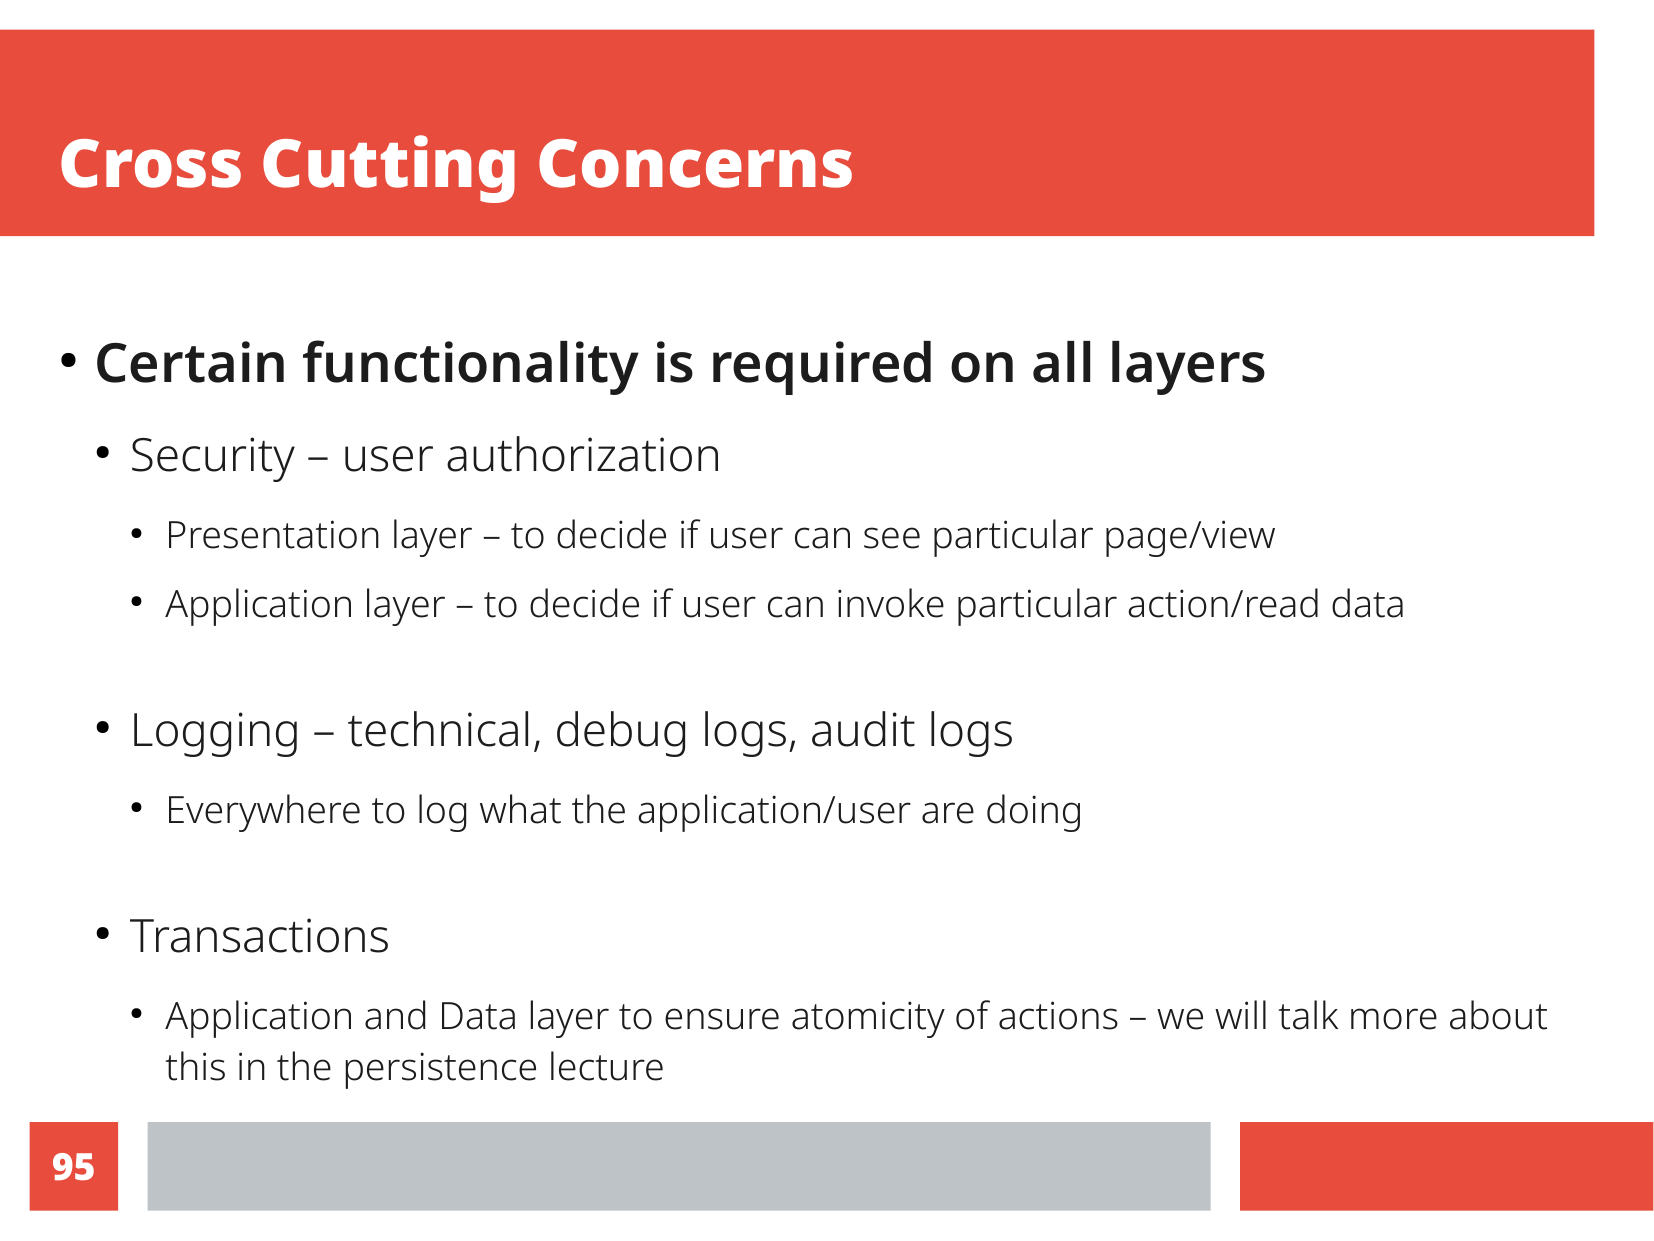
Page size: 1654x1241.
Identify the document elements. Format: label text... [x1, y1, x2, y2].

title Cross Cutting Concerns [59, 59, 1595, 207]
list Certain functionality is required on all layers Security – user authorization Presentation layer – to decide if user can see particular page/view Application layer – to decide if user can invoke particular action/read data Logging – technical, debug logs, audit logs Everywhere to log what the application/user are doing Transactions Application and Data layer to ensure atomicity of actions – we will talk more about this in the persistence lecture [59, 324, 1565, 1093]
